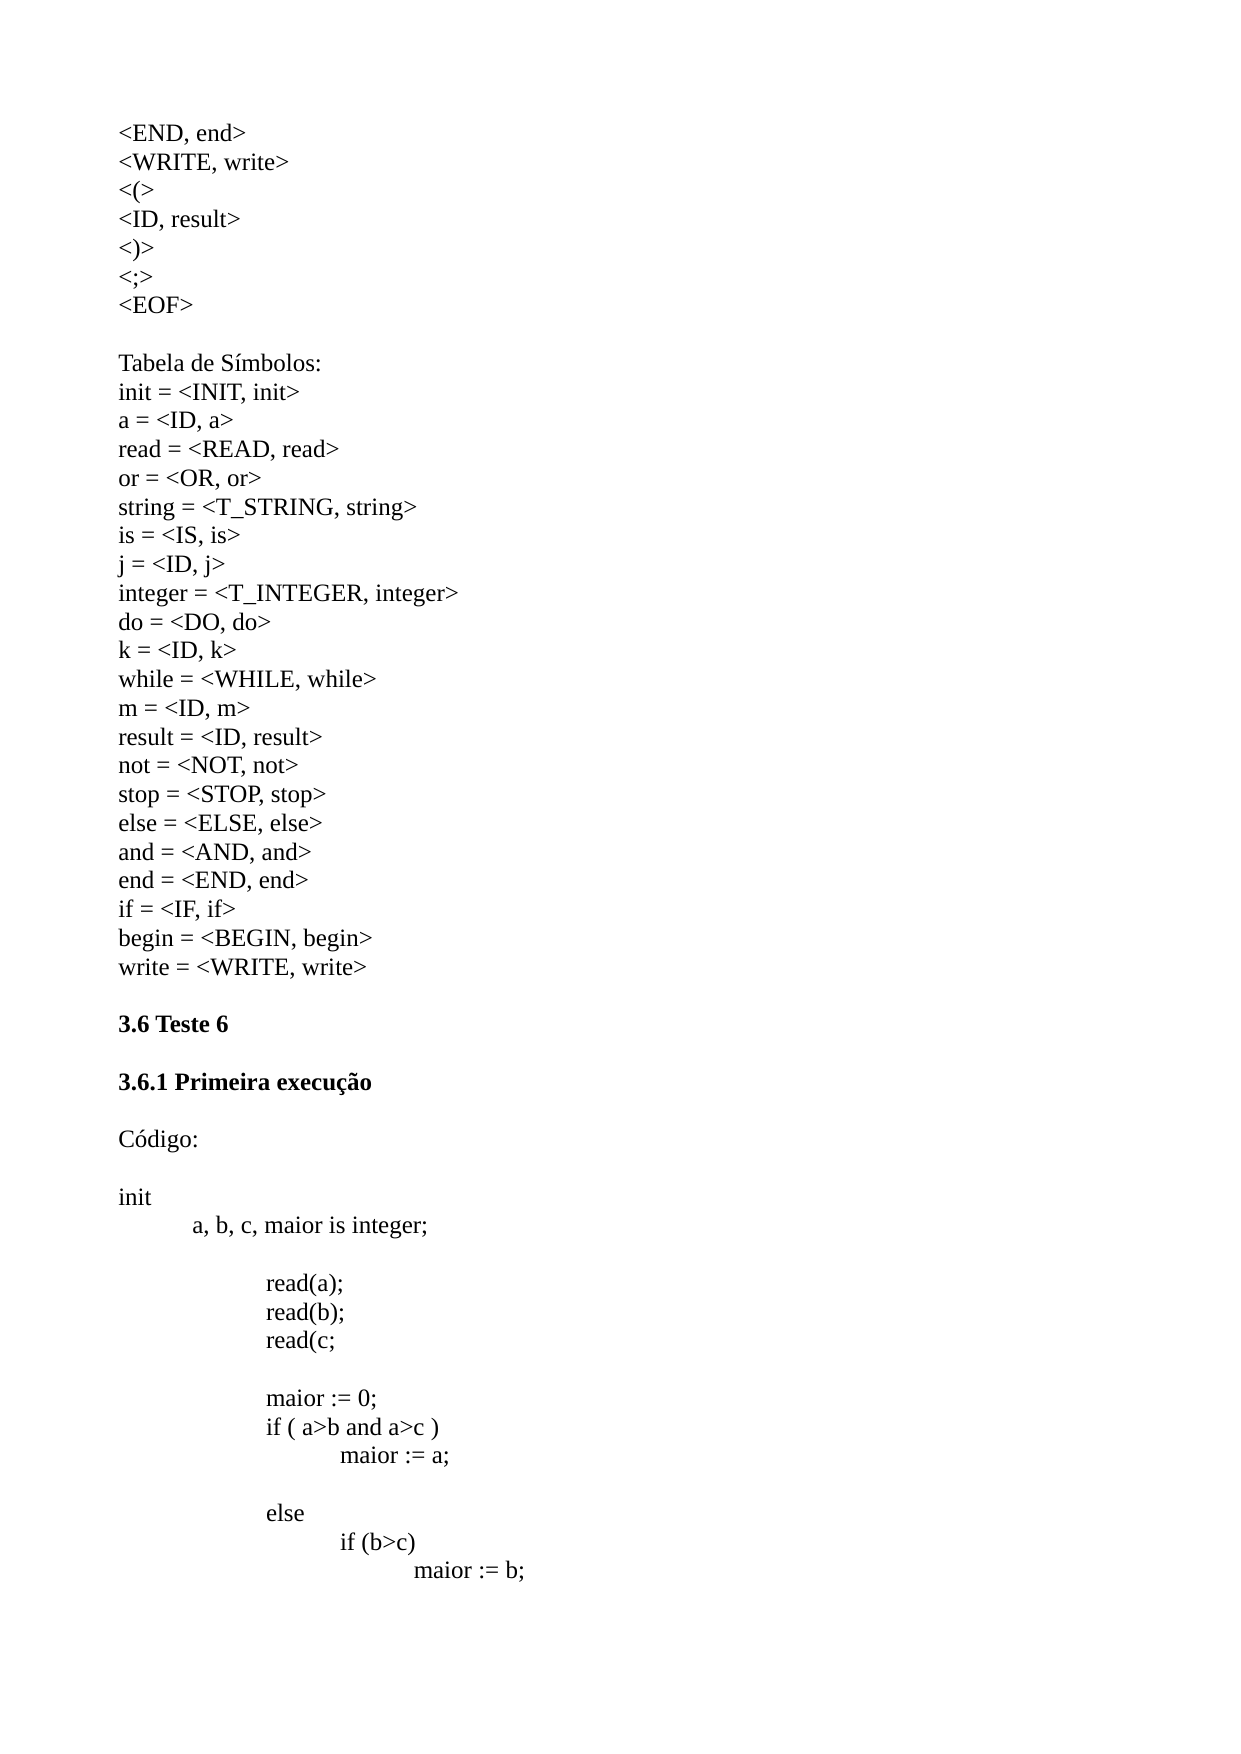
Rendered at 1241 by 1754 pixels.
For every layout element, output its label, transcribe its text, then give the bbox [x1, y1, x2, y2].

text else = <ELSE, else> [118, 808, 1122, 837]
text end = <END, end> [118, 866, 1122, 894]
text string = <T_STRING, string> [118, 492, 1122, 521]
text m = <ID, m> [118, 693, 1122, 722]
text <)> [118, 233, 1122, 262]
text if ( a>b and a>c ) [118, 1412, 1122, 1441]
text <(> [118, 176, 1122, 204]
text 3.6 Teste 6 [118, 1009, 1122, 1038]
text init = <INIT, init> [118, 377, 1122, 406]
text a, b, c, maior is integer; [118, 1211, 1122, 1239]
text k = <ID, k> [118, 636, 1122, 664]
text Tabela de Símbolos: [118, 348, 1122, 377]
text maior := a; [118, 1441, 1122, 1469]
text result = <ID, result> [118, 722, 1122, 751]
text <EOF> [118, 291, 1122, 319]
text read(a); [118, 1268, 1122, 1297]
text not = <NOT, not> [118, 751, 1122, 779]
text if (b>c) [118, 1527, 1122, 1556]
text is = <IS, is> [118, 521, 1122, 549]
text or = <OR, or> [118, 463, 1122, 492]
text else [118, 1498, 1122, 1527]
text <ID, result> [118, 204, 1122, 233]
text while = <WHILE, while> [118, 664, 1122, 693]
text maior := 0; [118, 1383, 1122, 1412]
text do = <DO, do> [118, 607, 1122, 636]
text write = <WRITE, write> [118, 952, 1122, 981]
text and = <AND, and> [118, 837, 1122, 866]
text read(c; [118, 1326, 1122, 1354]
text init [118, 1182, 1122, 1211]
text <;> [118, 262, 1122, 291]
text j = <ID, j> [118, 549, 1122, 578]
text if = <IF, if> [118, 894, 1122, 923]
text begin = <BEGIN, begin> [118, 923, 1122, 952]
text maior := b; [118, 1556, 1122, 1584]
text Código: [118, 1124, 1122, 1153]
text read = <READ, read> [118, 434, 1122, 463]
text stop = <STOP, stop> [118, 779, 1122, 808]
text integer = <T_INTEGER, integer> [118, 578, 1122, 607]
text a = <ID, a> [118, 406, 1122, 434]
text <WRITE, write> [118, 147, 1122, 176]
text 3.6.1 Primeira execução [118, 1067, 1122, 1096]
text read(b); [118, 1297, 1122, 1326]
text <END, end> [118, 118, 1122, 147]
